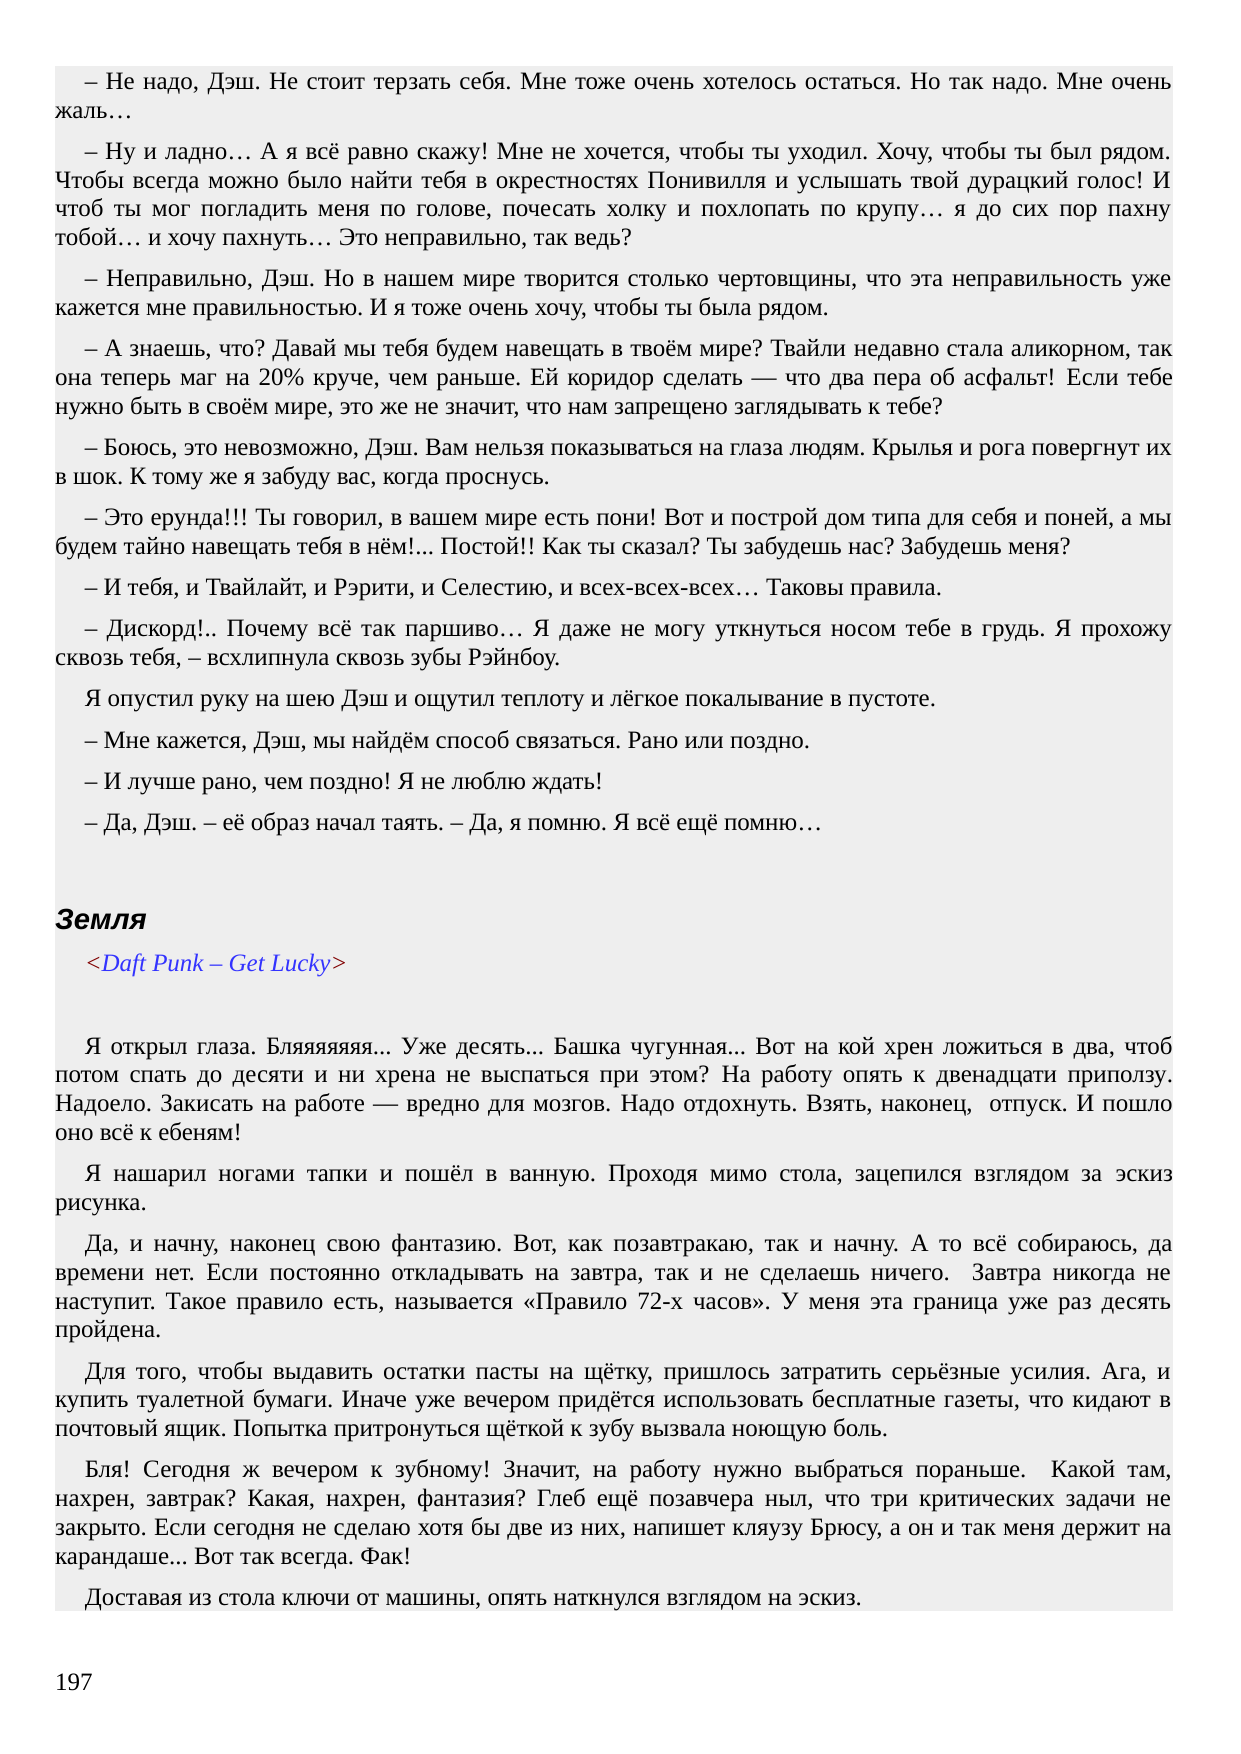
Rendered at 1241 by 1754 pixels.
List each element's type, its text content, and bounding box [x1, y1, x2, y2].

text <Daft Punk – Get Lucky> [55, 948, 1173, 977]
text – Мне кажется, Дэш, мы найдём способ связаться. Рано или поздно. [55, 725, 1173, 753]
text Доставая из стола ключи от машины, опять наткнулся взглядом на эскиз. [55, 1582, 1173, 1611]
text – И лучше рано, чем поздно! Я не люблю ждать! [55, 766, 1173, 795]
text – Не надо, Дэш. Не стоит терзать себя. Мне тоже очень хотелось остаться. Но так надо. Мне очень жаль… [55, 66, 1173, 123]
text – Ну и ладно… А я всё равно скажу! Мне не хочется, чтобы ты уходил. Хочу, чтобы ты был рядом. Чтобы всегда можно было найти тебя в окрестностях Понивилля и услышать твой дурацкий голос! И чтоб ты мог погладить меня по голове, почесать холку и похлопать по крупу… я до сих пор пахну тобой… и хочу пахнуть… Это неправильно, так ведь? [55, 136, 1173, 251]
subtitle Земля [55, 902, 1173, 936]
text – А знаешь, что? Давай мы тебя будем навещать в твоём мире? Твайли недавно стала аликорном, так она теперь маг на 20% круче, чем раньше. Ей коридор сделать — что два пера об асфальт! Если тебе нужно быть в своём мире, это же не значит, что нам запрещено заглядывать к тебе? [55, 333, 1173, 420]
text Для того, чтобы выдавить остатки пасты на щётку, пришлось затратить серьёзные усилия. Ага, и купить туалетной бумаги. Иначе уже вечером придётся использовать бесплатные газеты, что кидают в почтовый ящик. Попытка притронуться щёткой к зубу вызвала ноющую боль. [55, 1356, 1173, 1442]
text – И тебя, и Твайлайт, и Рэрити, и Селестию, и всех-всех-всех… Таковы правила. [55, 572, 1173, 601]
text – Боюсь, это невозможно, Дэш. Вам нельзя показываться на глаза людям. Крылья и рога повергнут их в шок. К тому же я забуду вас, когда проснусь. [55, 432, 1173, 490]
text Бля! Сегодня ж вечером к зубному! Значит, на работу нужно выбраться пораньше. Какой там, нахрен, завтрак? Какая, нахрен, фантазия? Глеб ещё позавчера ныл, что три критических задачи не закрыто. Если сегодня не сделаю хотя бы две из них, напишет кляузу Брюсу, а он и так меня держит на карандаше... Вот так всегда. Фак! [55, 1454, 1173, 1569]
text Да, и начну, наконец свою фантазию. Вот, как позавтракаю, так и начну. А то всё собираюсь, да времени нет. Если постоянно откладывать на завтра, так и не сделаешь ничего. Завтра никогда не наступит. Такое правило есть, называется «Правило 72-х часов». У меня эта граница уже раз десять пройдена. [55, 1228, 1173, 1343]
text – Это ерунда!!! Ты говорил, в вашем мире есть пони! Вот и построй дом типа для себя и поней, а мы будем тайно навещать тебя в нём!... Постой!! Как ты сказал? Ты забудешь нас? Забудешь меня? [55, 502, 1173, 560]
text Я нашарил ногами тапки и пошёл в ванную. Проходя мимо стола, зацепился взглядом за эскиз рисунка. [55, 1158, 1173, 1216]
text Я опустил руку на шею Дэш и ощутил теплоту и лёгкое покалывание в пустоте. [55, 683, 1173, 712]
text – Неправильно, Дэш. Но в нашем мире творится столько чертовщины, что эта неправильность уже кажется мне правильностью. И я тоже очень хочу, чтобы ты была рядом. [55, 263, 1173, 321]
text – Да, Дэш. – её образ начал таять. – Да, я помню. Я всё ещё помню… [55, 807, 1173, 836]
text Я открыл глаза. Бляяяяяяя... Уже десять... Башка чугунная... Вот на кой хрен ложиться в два, чтоб потом спать до десяти и ни хрена не выспаться при этом? На работу опять к двенадцати приползу. Надоело. Закисать на работе — вредно для мозгов. Надо отдохнуть. Взять, наконец, отпуск. И пошло оно всё к ебеням! [55, 1031, 1173, 1146]
text – Дискорд!.. Почему всё так паршиво… Я даже не могу уткнуться носом тебе в грудь. Я прохожу сквозь тебя, – всхлипнула сквозь зубы Рэйнбоу. [55, 613, 1173, 671]
